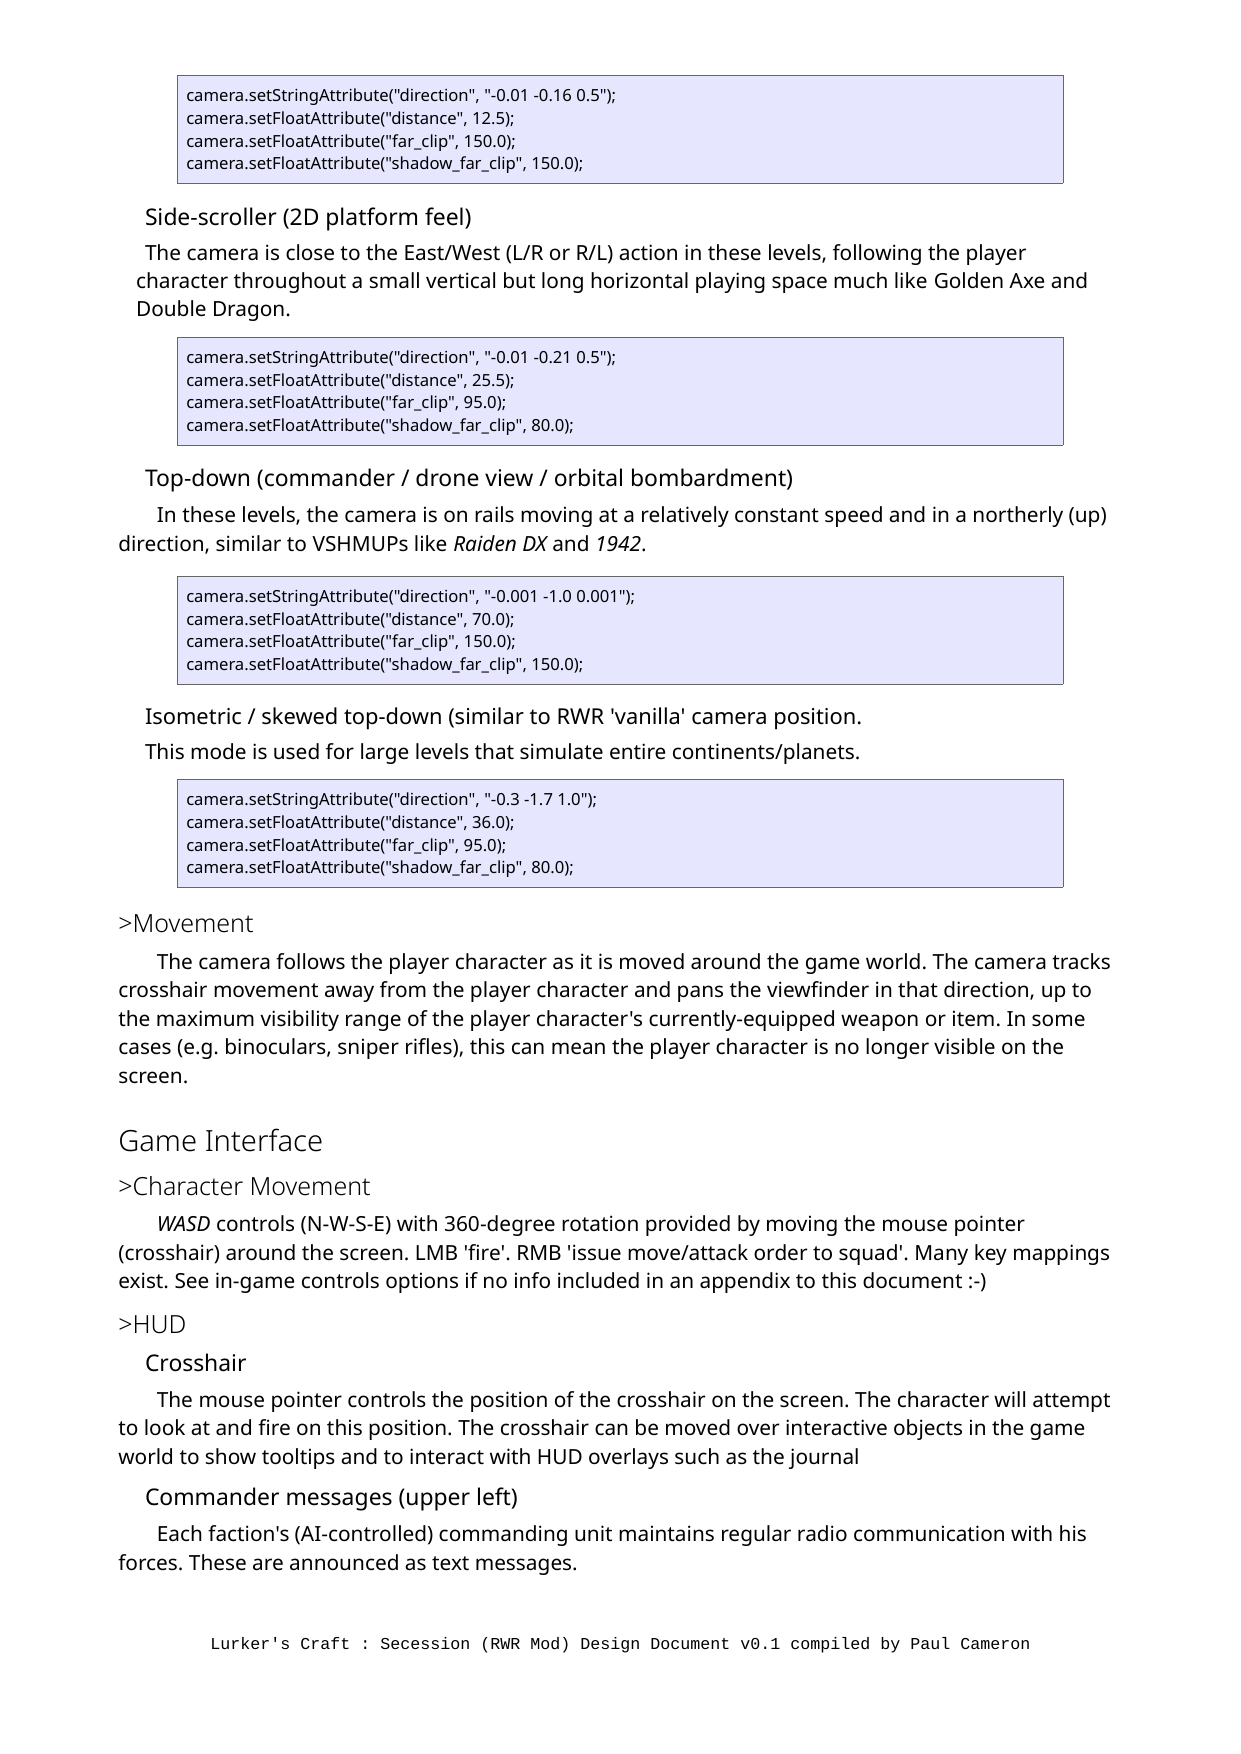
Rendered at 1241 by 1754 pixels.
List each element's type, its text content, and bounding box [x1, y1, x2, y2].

text The camera follows the player character as it is moved around the game world. The camera tracks crosshair movement away from the player character and pans the viewfinder in that direction, up to the maximum visibility range of the player character's currently-equipped weapon or item. In some cases (e.g. binoculars, sniper rifles), this can mean the player character is no longer visible on the screen. [118, 947, 1122, 1089]
subtitle The camera is close to the East/West (L/R or R/L) action in these levels, following the player character throughout a small vertical but long horizontal playing space much like Golden Axe and Double Dragon. [136, 238, 1122, 323]
subtitle Game Interface [118, 1120, 1122, 1159]
subtitle Isometric / skewed top-down (similar to RWR 'vanilla' camera position. [136, 701, 1122, 731]
text camera.setStringAttribute("direction", "-0.001 -1.0 0.001"); camera.setFloatAttribute("distance", 70.0); camera.setFloatAttribute("far_clip", 150.0); camera.setFloatAttribute("shadow_far_clip", 150.0); [178, 577, 1063, 684]
text WASD controls (N-W-S-E) with 360-degree rotation provided by moving the mouse pointer (crosshair) around the screen. LMB 'fire'. RMB 'issue move/attack order to squad'. Many key mappings exist. See in-game controls options if no info included in an appendix to this document :-) [118, 1209, 1122, 1295]
text Each faction's (AI-controlled) commanding unit maintains regular radio communication with his forces. These are announced as text messages. [118, 1519, 1122, 1576]
text camera.setStringAttribute("direction", "-0.01 -0.21 0.5"); camera.setFloatAttribute("distance", 25.5); camera.setFloatAttribute("far_clip", 95.0); camera.setFloatAttribute("shadow_far_clip", 80.0); [178, 338, 1063, 445]
text The mouse pointer controls the position of the crosshair on the screen. The character will attempt to look at and fire on this position. The crosshair can be moved over interactive objects in the game world to show tooltips and to interact with HUD overlays such as the journal [118, 1385, 1122, 1470]
subtitle >Character Movement [118, 1168, 1122, 1202]
text camera.setStringAttribute("direction", "-0.01 -0.16 0.5"); camera.setFloatAttribute("distance", 12.5); camera.setFloatAttribute("far_clip", 150.0); camera.setFloatAttribute("shadow_far_clip", 150.0); [178, 76, 1063, 183]
subtitle This mode is used for large levels that simulate entire continents/planets. [136, 737, 1122, 765]
subtitle Side-scroller (2D platform feel) [136, 201, 1122, 232]
subtitle Commander messages (upper left) [136, 1481, 1122, 1512]
text camera.setStringAttribute("direction", "-0.3 -1.7 1.0"); camera.setFloatAttribute("distance", 36.0); camera.setFloatAttribute("far_clip", 95.0); camera.setFloatAttribute("shadow_far_clip", 80.0); [178, 780, 1063, 887]
subtitle Top-down (commander / drone view / orbital bombardment) [136, 462, 1122, 493]
subtitle Crosshair [136, 1347, 1122, 1378]
subtitle >HUD [118, 1307, 1122, 1341]
subtitle >Movement [118, 906, 1122, 940]
text In these levels, the camera is on rails moving at a relatively constant speed and in a northerly (up) direction, similar to VSHMUPs like Raiden DX and 1942. [118, 501, 1122, 557]
